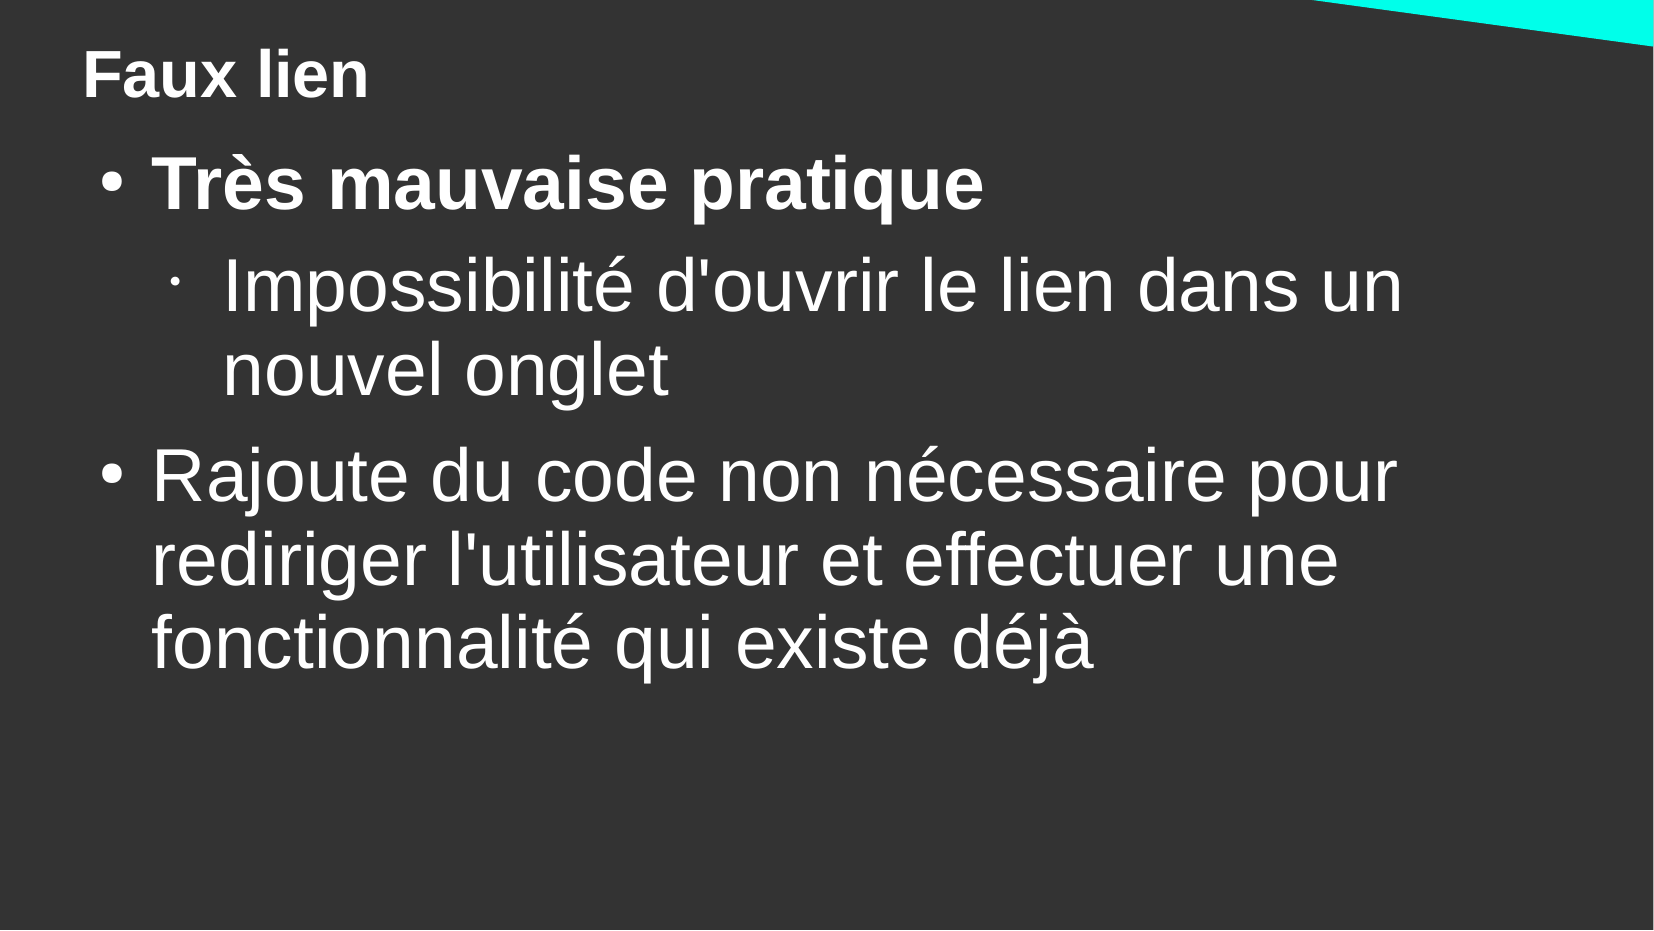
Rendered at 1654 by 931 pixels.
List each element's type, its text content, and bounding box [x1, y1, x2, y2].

text_box [1312, 0, 1654, 47]
list Très mauvaise pratique Impossibilité d'ouvrir le lien dans un nouvel onglet Rajoute du code non nécessaire pour rediriger l'utilisateur et effectuer une fonctionnalité qui existe déjà [80, 141, 1620, 715]
title Faux lien [82, 37, 1571, 114]
